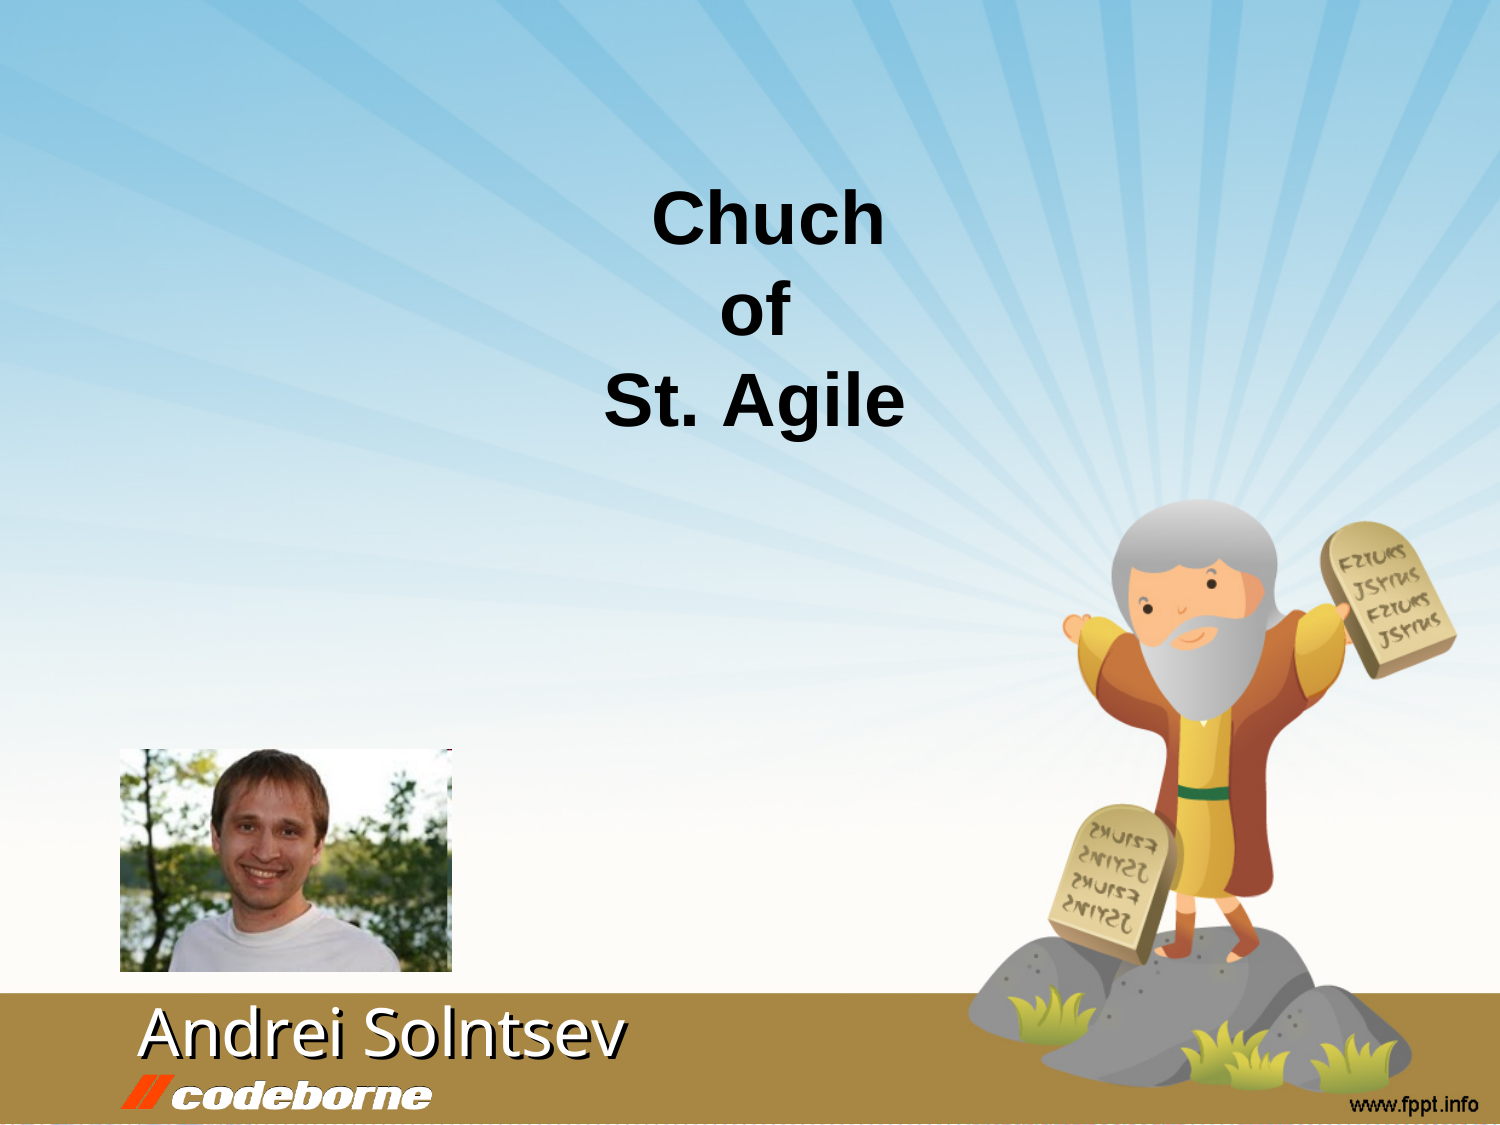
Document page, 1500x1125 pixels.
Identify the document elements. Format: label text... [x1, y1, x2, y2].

picture [120, 1074, 433, 1111]
text_box Andrei Solntsev [0, 935, 876, 1124]
title Chuch of St. Agile [348, 161, 1163, 449]
picture [0, 0, 1500, 1125]
